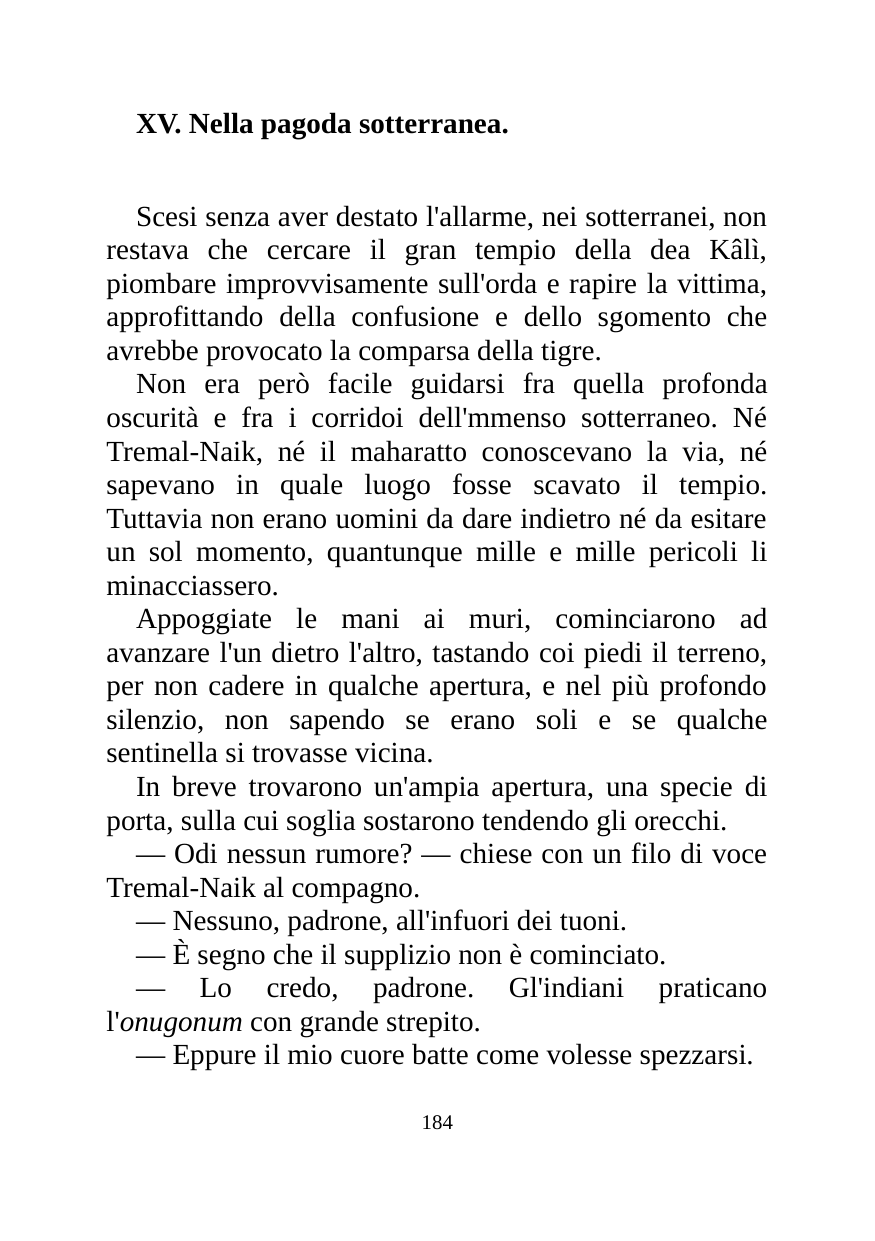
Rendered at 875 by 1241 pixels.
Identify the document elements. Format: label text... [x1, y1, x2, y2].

text Non era però facile guidarsi fra quella profonda oscurità e fra i corridoi dell'mmenso sotterraneo. Né Tremal-Naik, né il maharatto conoscevano la via, né sapevano in quale luogo fosse scavato il tempio. Tuttavia non erano uomini da dare indietro né da esitare un sol momento, quantunque mille e mille pericoli li minacciassero. [106, 367, 768, 601]
text — Nessuno, padrone, all'infuori dei tuoni. [106, 903, 768, 937]
text In breve trovarono un'ampia apertura, una specie di porta, sulla cui soglia sostarono tendendo gli orecchi. [106, 769, 768, 836]
text Appoggiate le mani ai muri, cominciarono ad avanzare l'un dietro l'altro, tastando coi piedi il terreno, per non cadere in qualche apertura, e nel più profondo silenzio, non sapendo se erano soli e se qualche sentinella si trovasse vicina. [106, 601, 768, 769]
text Scesi senza aver destato l'allarme, nei sotterranei, non restava che cercare il gran tempio della dea Kâlì, piombare improvvisamente sull'orda e rapire la vittima, approfittando della confusione e dello sgomento che avrebbe provocato la comparsa della tigre. [106, 199, 768, 367]
subtitle XV. Nella pagoda sotterranea. [106, 106, 768, 140]
text — È segno che il supplizio non è cominciato. [106, 937, 768, 970]
text — Lo credo, padrone. Gl'indiani praticano l'onugonum con grande strepito. [106, 970, 768, 1037]
text — Odi nessun rumore? — chiese con un filo di voce Tremal-Naik al compagno. [106, 836, 768, 903]
text — Eppure il mio cuore batte come volesse spezzarsi. [106, 1037, 768, 1071]
